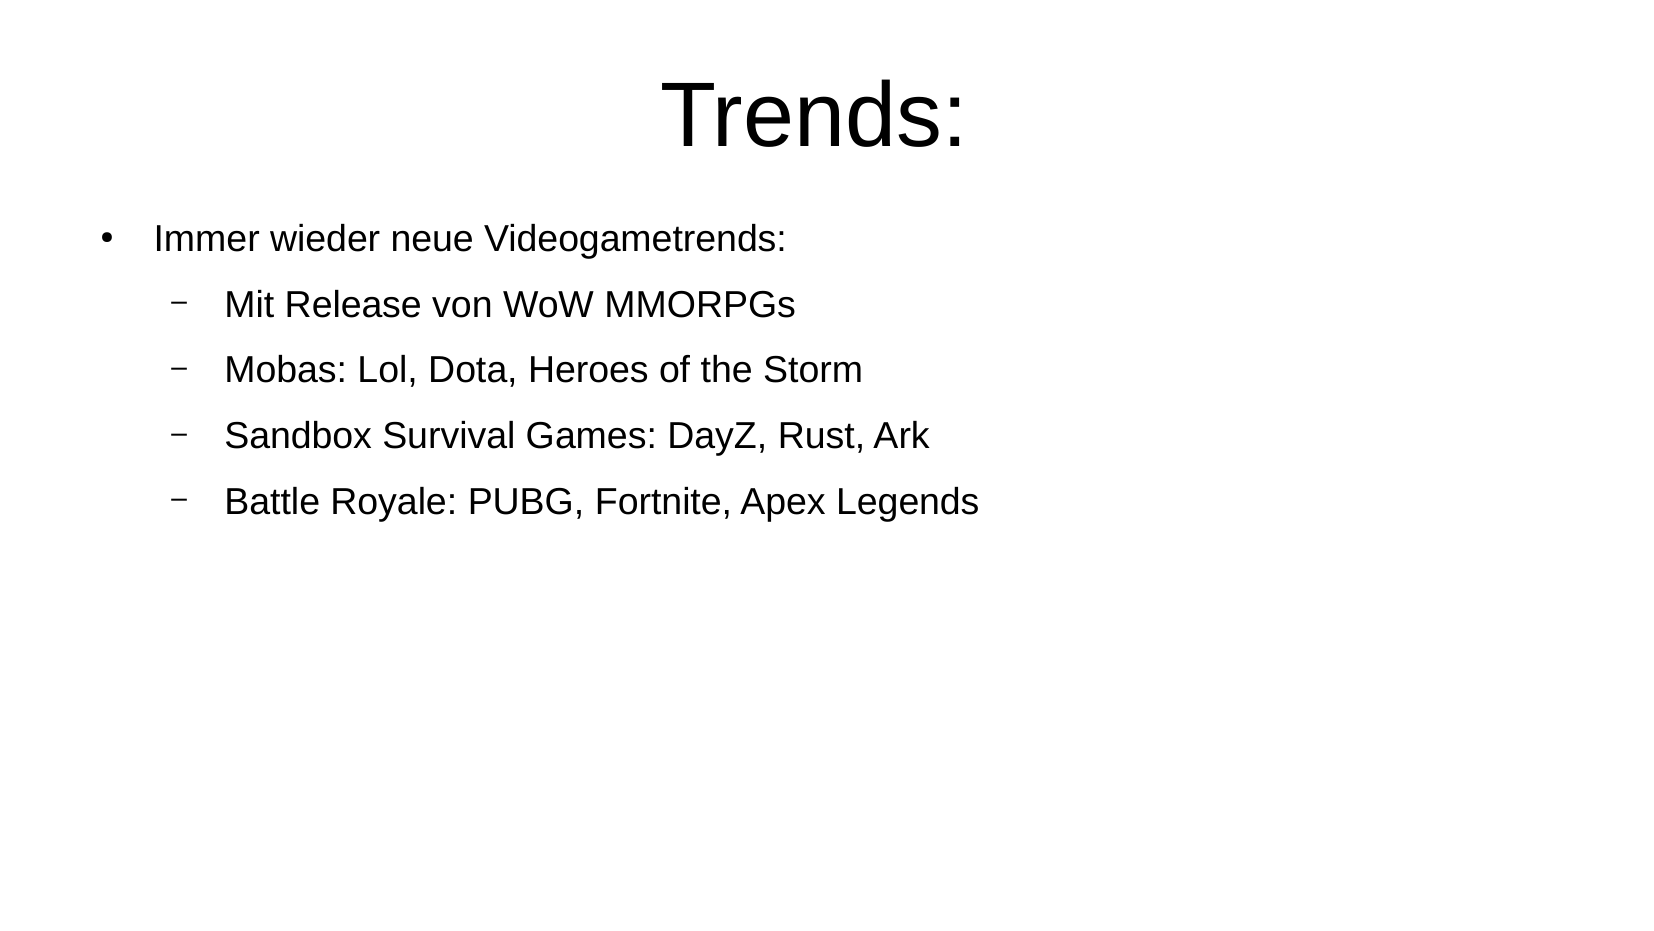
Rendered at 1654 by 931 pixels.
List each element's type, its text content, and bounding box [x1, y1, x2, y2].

title Trends: [82, 37, 1571, 193]
list Immer wieder neue Videogametrends: Mit Release von WoW MMORPGs Mobas: Lol, Dota, Heroes of the Storm Sandbox Survival Games: DayZ, Rust, Ark Battle Royale: PUBG, Fortnite, Apex Legends [82, 217, 1571, 758]
